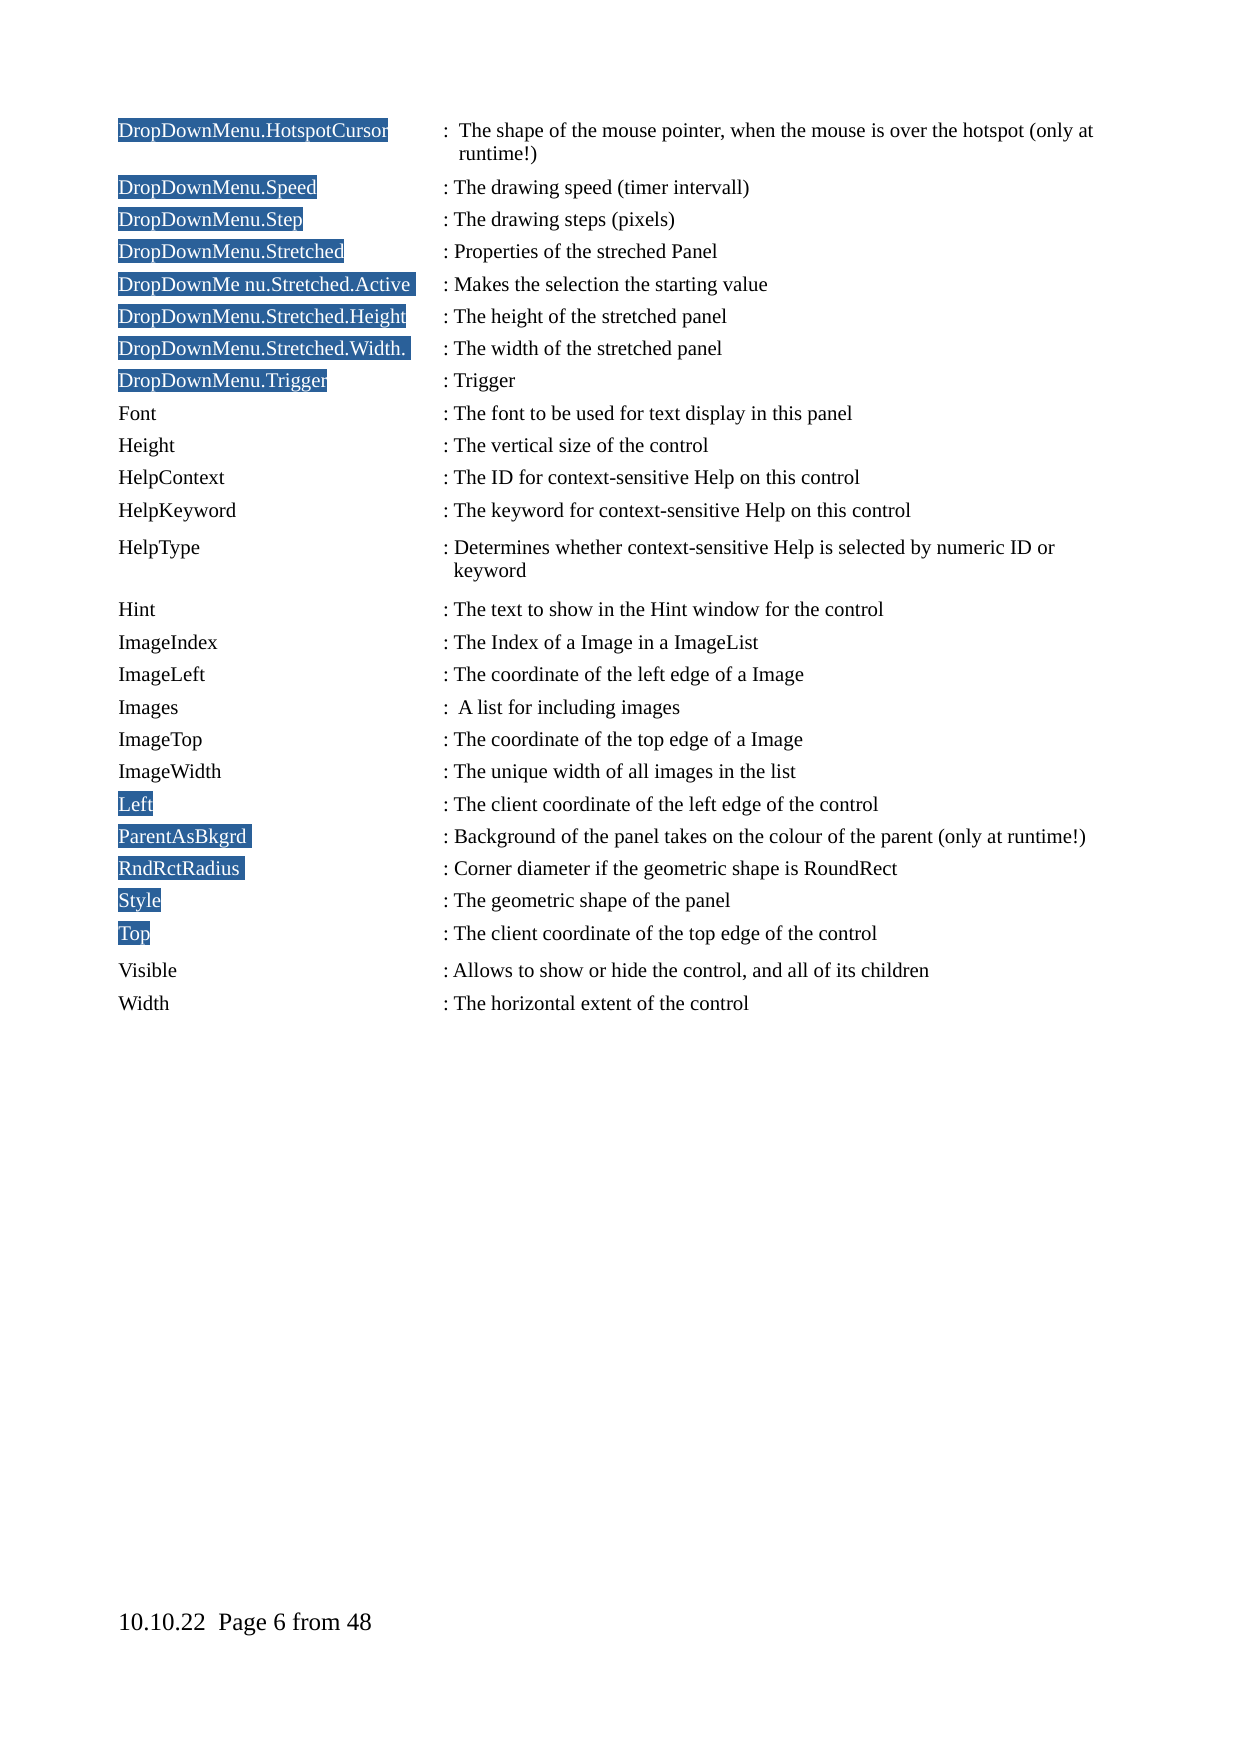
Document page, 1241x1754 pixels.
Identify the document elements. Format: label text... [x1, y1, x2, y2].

text Font : The font to be used for text display in this panel [118, 406, 1122, 424]
text RndRctRadius : Corner diameter if the geometric shape is RoundRect [118, 861, 1122, 879]
text Width : The horizontal extent of the control [118, 996, 1122, 1014]
text DropDownMenu.Stretched : Properties of the streched Panel [118, 244, 1122, 262]
text DropDownMenu.HotspotCursor : The shape of the mouse pointer, when the mouse is over the hotspot (only at runtime!) [118, 118, 1122, 165]
text DropDownMenu.Step : The drawing steps (pixels) [118, 212, 1122, 230]
text Top : The client coordinate of the top edge of the control [118, 926, 1122, 944]
text DropDownMenu.Trigger : Trigger [118, 374, 1122, 391]
text HelpContext : The ID for context-sensitive Help on this control [118, 471, 1122, 488]
text HelpType : Determines whether context-sensitive Help is selected by numeric ID or keyword [118, 535, 1122, 582]
text DropDownMe nu.Stretched.Active : Makes the selection the starting value [118, 277, 1122, 294]
text ParentAsBkgrd : Background of the panel takes on the colour of the parent (only at runtime!) [118, 829, 1122, 847]
text DropDownMenu.Stretched.Width. : The width of the stretched panel [118, 341, 1122, 359]
text HelpKeyword : The keyword for context-sensitive Help on this control [118, 503, 1122, 521]
text Visible : Allows to show or hide the control, and all of its children [118, 958, 1122, 982]
text Height : The vertical size of the control [118, 438, 1122, 456]
text ImageWidth : The unique width of all images in the list [118, 764, 1122, 782]
text DropDownMenu.Speed : The drawing speed (timer intervall) [118, 180, 1122, 198]
text Hint : The text to show in the Hint window for the control [118, 597, 1122, 621]
text Style : The geometric shape of the panel [118, 894, 1122, 911]
text DropDownMenu.Stretched.Height : The height of the stretched panel [118, 309, 1122, 327]
text ImageTop : The coordinate of the top edge of a Image [118, 732, 1122, 750]
text Left : The client coordinate of the left edge of the control [118, 797, 1122, 814]
text Images : A list for including images [118, 700, 1122, 718]
text ImageLeft : The coordinate of the left edge of a Image [118, 668, 1122, 685]
text ImageIndex : The Index of a Image in a ImageList [118, 635, 1122, 653]
